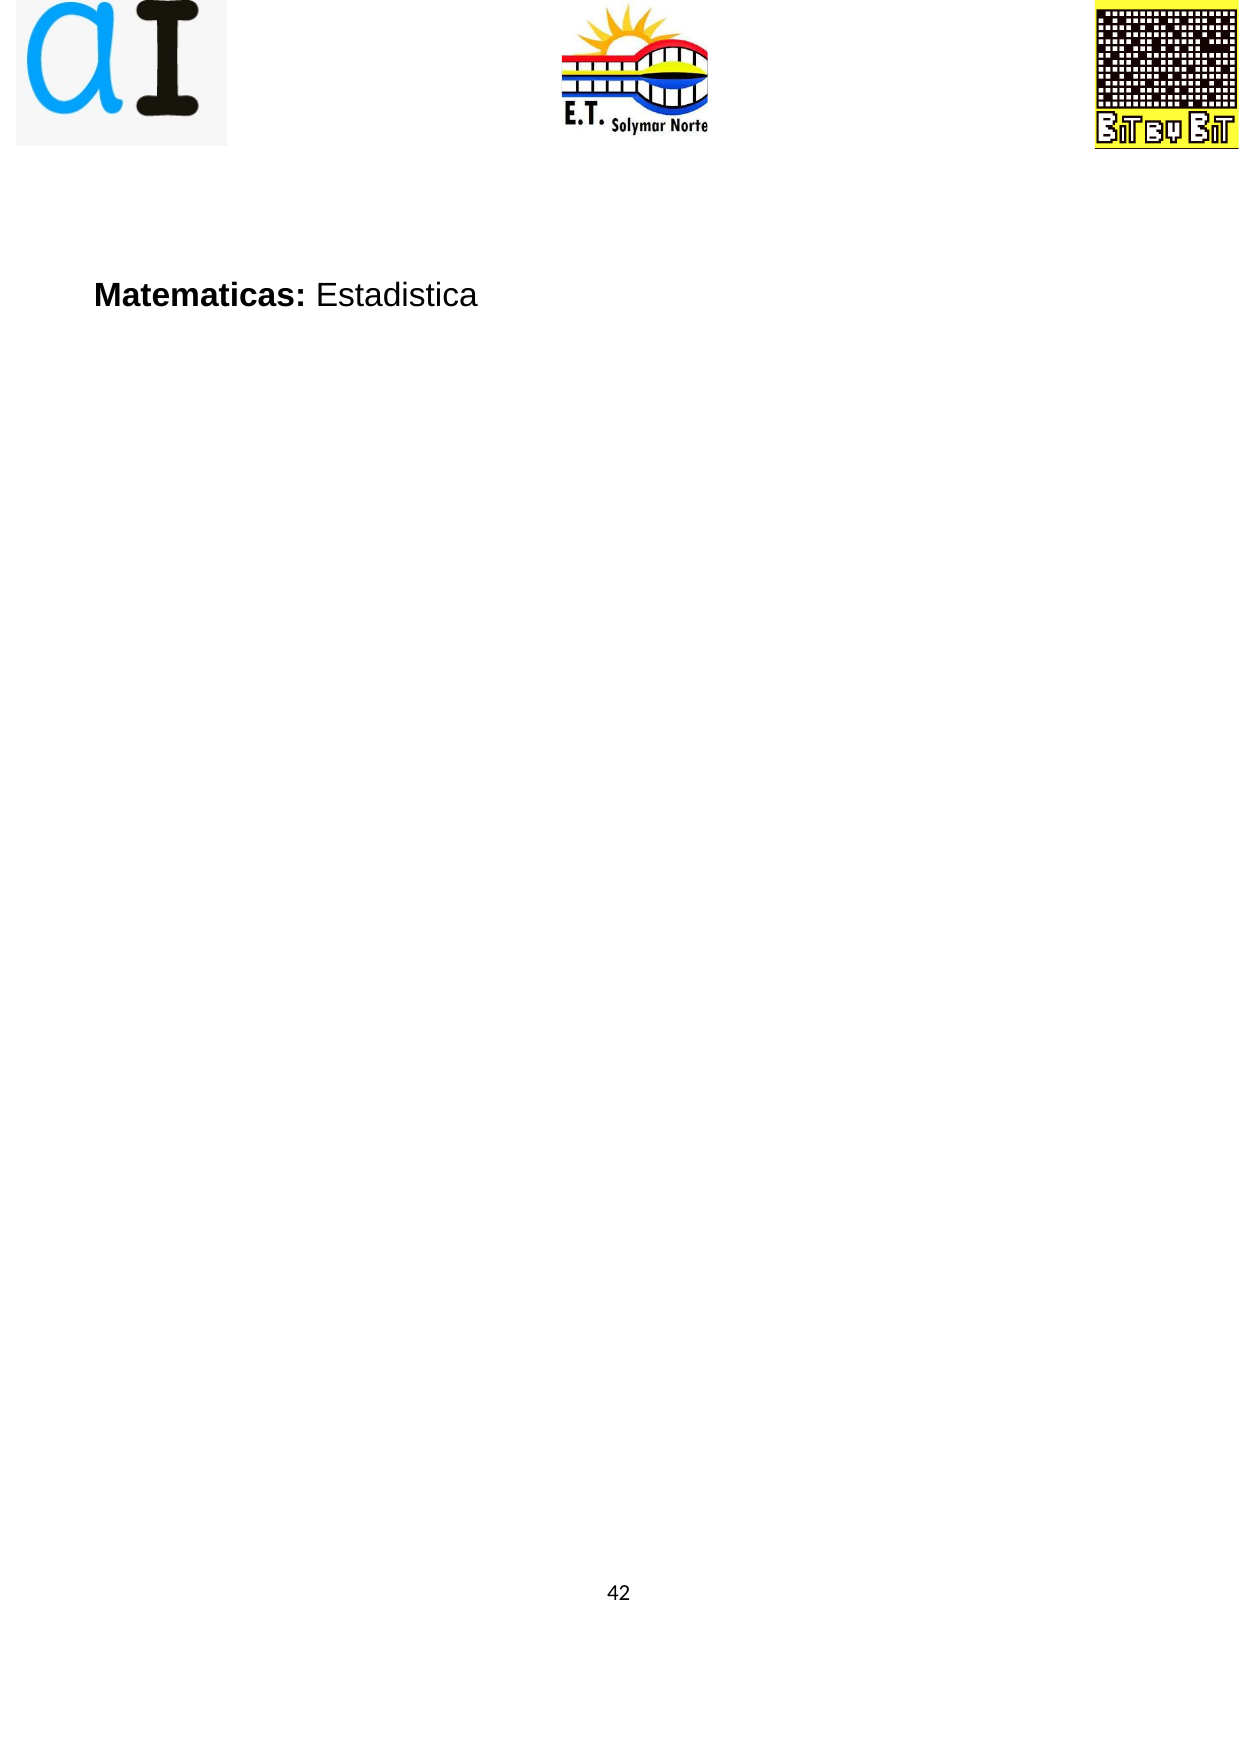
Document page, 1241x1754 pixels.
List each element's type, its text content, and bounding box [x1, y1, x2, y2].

picture [16, 0, 228, 146]
picture [561, 0, 708, 146]
subtitle Matematicas: Estadistica [94, 275, 1143, 314]
picture [1094, 0, 1239, 149]
